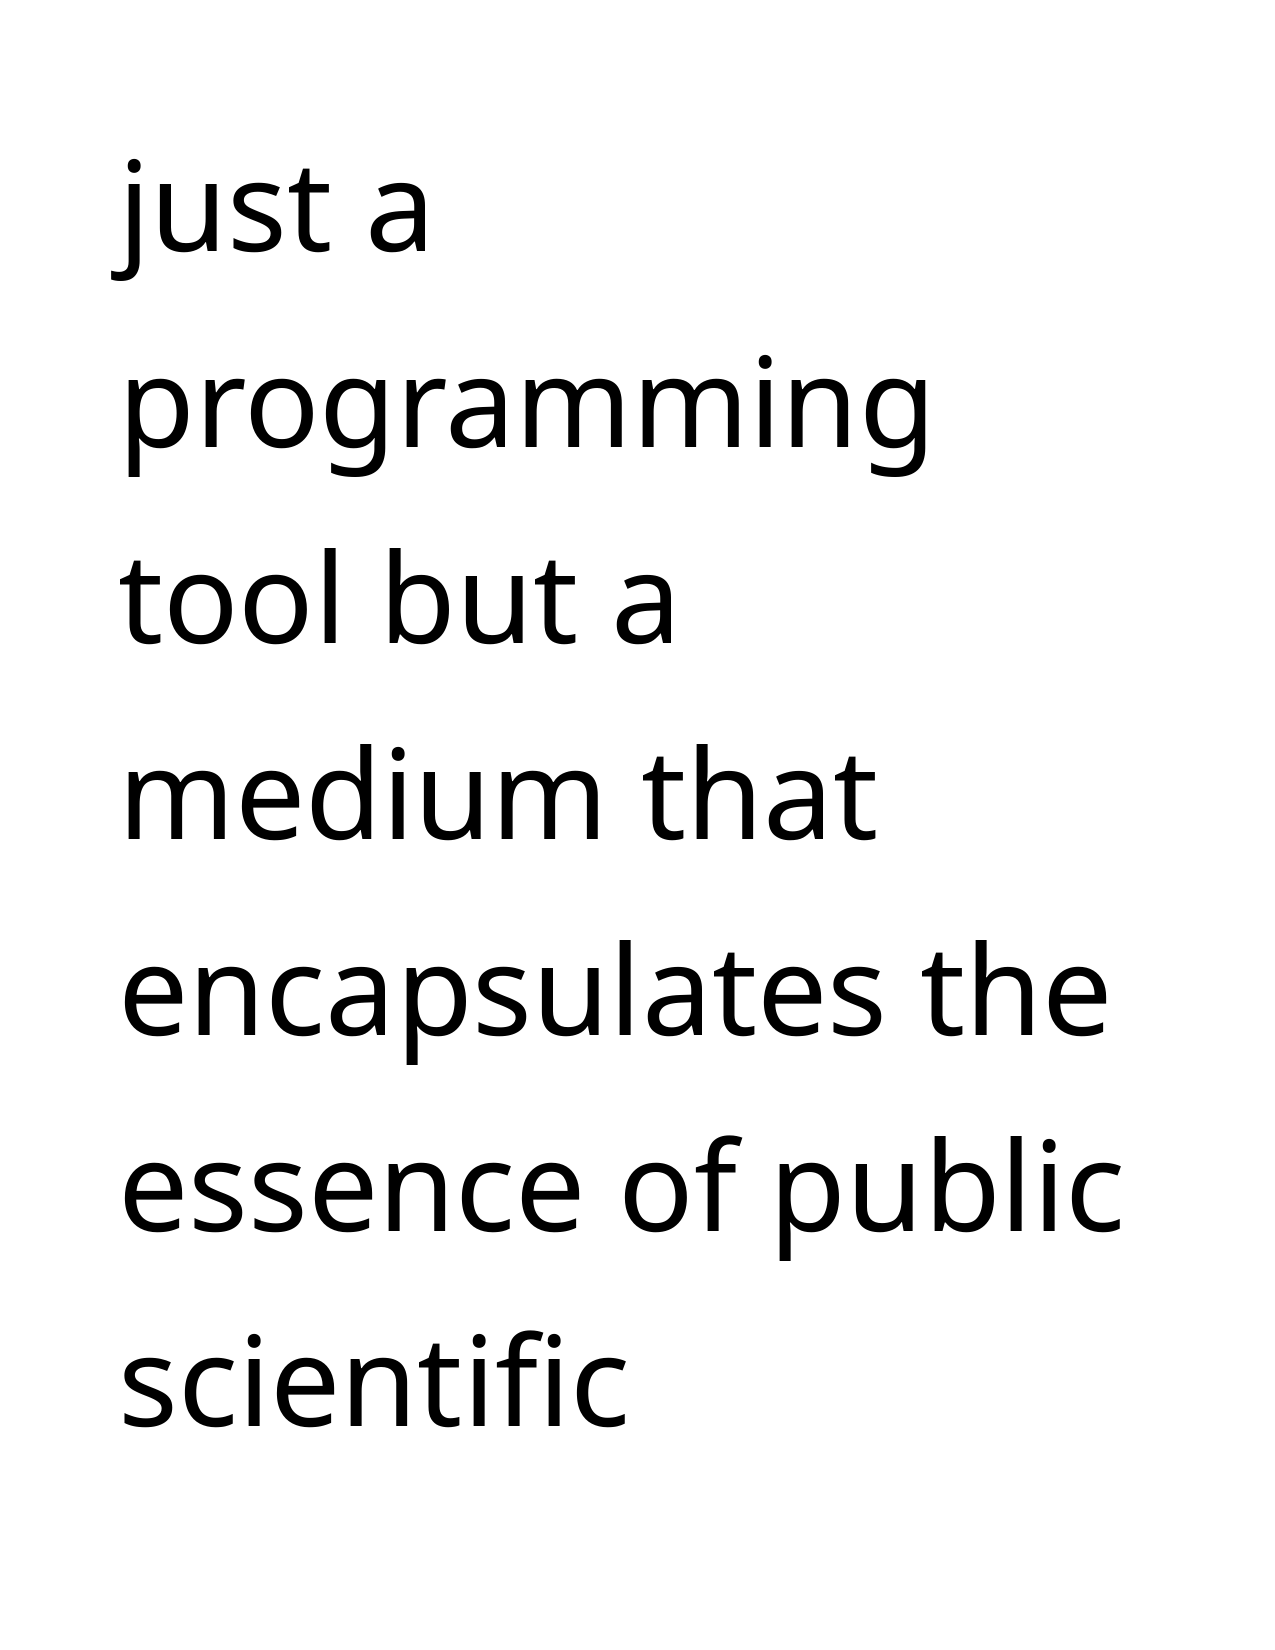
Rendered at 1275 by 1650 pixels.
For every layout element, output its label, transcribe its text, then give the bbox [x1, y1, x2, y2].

text just a programming tool but a medium that encapsulates the essence of public scientific [118, 118, 1157, 1463]
